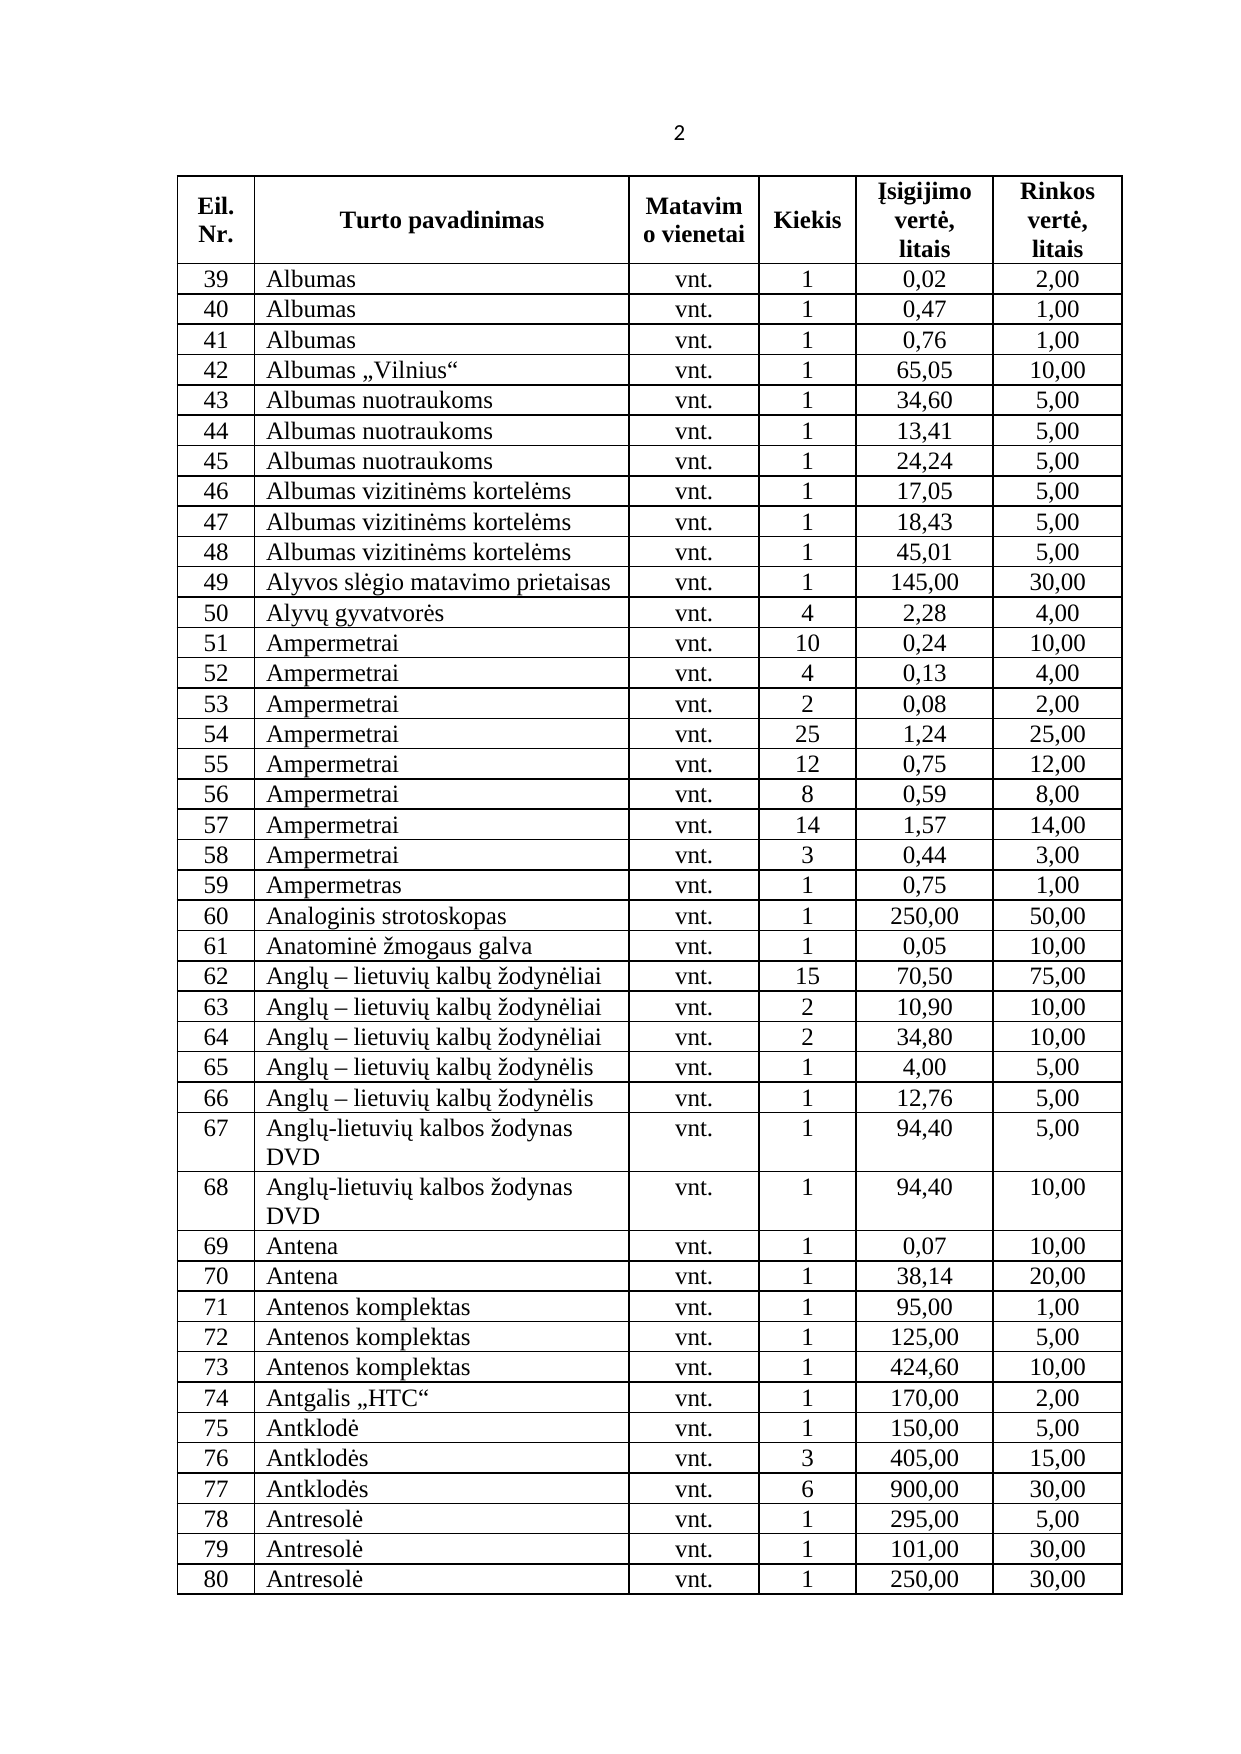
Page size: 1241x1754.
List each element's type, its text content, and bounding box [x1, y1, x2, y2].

table_cell Alyvos slėgio matavimo prietaisas [255, 567, 628, 596]
table_cell Albumas vizitinėms kortelėms [255, 507, 628, 536]
table_cell 1 [760, 931, 855, 960]
table_cell 53 [178, 689, 254, 717]
table_cell 1 [760, 295, 855, 323]
table_cell 10,00 [994, 1172, 1121, 1229]
table_cell 60 [178, 901, 254, 929]
table_cell 4 [760, 598, 855, 626]
table_cell 0,59 [857, 780, 992, 808]
table_cell 1 [760, 537, 855, 566]
table_cell 50,00 [994, 901, 1121, 929]
table_cell 41 [178, 325, 254, 354]
table_cell vnt. [630, 1383, 758, 1411]
table_cell 1 [760, 1413, 855, 1442]
table_cell 1 [760, 1565, 855, 1593]
table_cell 4,00 [994, 658, 1121, 687]
table_cell 71 [178, 1292, 254, 1321]
table_cell 170,00 [857, 1383, 992, 1411]
table_cell vnt. [630, 810, 758, 839]
table_cell 125,00 [857, 1322, 992, 1351]
table_cell 2,00 [994, 689, 1121, 717]
table_cell 70 [178, 1262, 254, 1290]
table_cell vnt. [630, 1474, 758, 1502]
table_cell vnt. [630, 416, 758, 444]
table_cell vnt. [630, 840, 758, 869]
table_cell Antena [255, 1262, 628, 1290]
table_cell 74 [178, 1383, 254, 1411]
table_cell vnt. [630, 1022, 758, 1051]
table_cell 405,00 [857, 1443, 992, 1472]
table_cell 63 [178, 992, 254, 1021]
table_cell 94,40 [857, 1172, 992, 1229]
table_cell 12 [760, 749, 855, 778]
table_cell vnt. [630, 658, 758, 687]
table_cell 10,90 [857, 992, 992, 1021]
table_cell 45 [178, 446, 254, 475]
table_cell 80 [178, 1565, 254, 1593]
table_cell vnt. [630, 749, 758, 778]
table_cell 0,24 [857, 628, 992, 657]
table_header Rinkos vertė, litais [994, 177, 1121, 263]
table_cell 54 [178, 719, 254, 748]
table_cell 94,40 [857, 1113, 992, 1171]
table_cell 1 [760, 1172, 855, 1229]
table_cell 1 [760, 1113, 855, 1171]
table_cell 65 [178, 1052, 254, 1081]
table_cell Antenos komplektas [255, 1292, 628, 1321]
table_cell Ampermetrai [255, 749, 628, 778]
table_cell 5,00 [994, 477, 1121, 505]
table_cell 3 [760, 1443, 855, 1472]
table_cell 68 [178, 1172, 254, 1229]
table_cell 57 [178, 810, 254, 839]
table_cell 0,75 [857, 871, 992, 899]
table_cell Antresolė [255, 1504, 628, 1533]
table_cell 5,00 [994, 1322, 1121, 1351]
table_cell 30,00 [994, 567, 1121, 596]
table_cell Antresolė [255, 1534, 628, 1563]
table_cell vnt. [630, 1083, 758, 1111]
table_cell Ampermetrai [255, 840, 628, 869]
table_cell Anglų – lietuvių kalbų žodynėliai [255, 962, 628, 990]
table_cell Ampermetrai [255, 658, 628, 687]
table_cell vnt. [630, 1262, 758, 1290]
table_cell vnt. [630, 537, 758, 566]
table_cell Analoginis strotoskopas [255, 901, 628, 929]
table_cell 10,00 [994, 1352, 1121, 1381]
table_cell 424,60 [857, 1352, 992, 1381]
table_cell vnt. [630, 1322, 758, 1351]
table_cell vnt. [630, 1352, 758, 1381]
table_cell 1,00 [994, 295, 1121, 323]
table_cell 34,80 [857, 1022, 992, 1051]
table_cell 101,00 [857, 1534, 992, 1563]
table_cell 49 [178, 567, 254, 596]
table_cell Ampermetrai [255, 628, 628, 657]
table_cell 1 [760, 264, 855, 293]
table_cell 10,00 [994, 931, 1121, 960]
table_cell vnt. [630, 719, 758, 748]
table_cell vnt. [630, 507, 758, 536]
table_cell vnt. [630, 1172, 758, 1229]
table_cell 1,00 [994, 1292, 1121, 1321]
table_cell 5,00 [994, 537, 1121, 566]
table_cell vnt. [630, 567, 758, 596]
table_cell 45,01 [857, 537, 992, 566]
table_cell vnt. [630, 1534, 758, 1563]
table_cell 2 [760, 689, 855, 717]
table_cell vnt. [630, 598, 758, 626]
table_cell 13,41 [857, 416, 992, 444]
table_cell Albumas vizitinėms kortelėms [255, 537, 628, 566]
table_cell 0,13 [857, 658, 992, 687]
table_cell vnt. [630, 628, 758, 657]
table_cell vnt. [630, 325, 758, 354]
table_cell 1 [760, 386, 855, 414]
table_cell Anglų-lietuvių kalbos žodynas DVD [255, 1113, 628, 1171]
table_cell 1 [760, 416, 855, 444]
table_header Kiekis [760, 177, 855, 263]
table_cell 0,08 [857, 689, 992, 717]
table_cell 10,00 [994, 628, 1121, 657]
table_cell 150,00 [857, 1413, 992, 1442]
table_cell 1,57 [857, 810, 992, 839]
table_cell 5,00 [994, 1413, 1121, 1442]
table_cell 5,00 [994, 1083, 1121, 1111]
table_cell 5,00 [994, 1113, 1121, 1171]
table_cell 4,00 [994, 598, 1121, 626]
table_cell 73 [178, 1352, 254, 1381]
table_cell 76 [178, 1443, 254, 1472]
table_cell 2 [760, 992, 855, 1021]
table_cell 8,00 [994, 780, 1121, 808]
table_cell vnt. [630, 295, 758, 323]
table_cell 10,00 [994, 1022, 1121, 1051]
table_header Matavimo vienetai [630, 177, 758, 263]
table_cell Alyvų gyvatvorės [255, 598, 628, 626]
table_cell 52 [178, 658, 254, 687]
table_cell 59 [178, 871, 254, 899]
table_cell 10,00 [994, 1231, 1121, 1260]
table_header Turto pavadinimas [255, 177, 628, 263]
table_cell 79 [178, 1534, 254, 1563]
table_cell Anglų – lietuvių kalbų žodynėlis [255, 1083, 628, 1111]
table_cell vnt. [630, 1504, 758, 1533]
table_cell 1 [760, 446, 855, 475]
table_cell Albumas [255, 295, 628, 323]
table_cell 0,07 [857, 1231, 992, 1260]
table_cell 1 [760, 1231, 855, 1260]
table_cell 1,00 [994, 871, 1121, 899]
table_cell 10,00 [994, 992, 1121, 1021]
table_cell Anglų – lietuvių kalbų žodynėliai [255, 992, 628, 1021]
table_cell 3 [760, 840, 855, 869]
table_cell 1 [760, 1052, 855, 1081]
table_cell 51 [178, 628, 254, 657]
table_cell Antresolė [255, 1565, 628, 1593]
table_cell 1 [760, 507, 855, 536]
table_cell 3,00 [994, 840, 1121, 869]
table_header Įsigijimo vertė, litais [857, 177, 992, 263]
table_cell 14 [760, 810, 855, 839]
table_cell Ampermetrai [255, 689, 628, 717]
table_cell Albumas nuotraukoms [255, 416, 628, 444]
table_cell 61 [178, 931, 254, 960]
table_cell vnt. [630, 689, 758, 717]
table_header Eil. Nr. [178, 177, 254, 263]
table_cell vnt. [630, 1292, 758, 1321]
table_cell 43 [178, 386, 254, 414]
table_cell 18,43 [857, 507, 992, 536]
table_cell 4 [760, 658, 855, 687]
table_cell 38,14 [857, 1262, 992, 1290]
table_cell 25,00 [994, 719, 1121, 748]
table_cell Anglų-lietuvių kalbos žodynas DVD [255, 1172, 628, 1229]
table_cell 1 [760, 355, 855, 384]
table_cell Antklodė [255, 1413, 628, 1442]
table_cell 5,00 [994, 507, 1121, 536]
table_cell 5,00 [994, 446, 1121, 475]
table_cell 24,24 [857, 446, 992, 475]
table_cell 34,60 [857, 386, 992, 414]
table_cell 1 [760, 325, 855, 354]
table_cell 17,05 [857, 477, 992, 505]
table_cell 0,05 [857, 931, 992, 960]
table_cell 6 [760, 1474, 855, 1502]
table_cell 12,76 [857, 1083, 992, 1111]
table_cell 72 [178, 1322, 254, 1351]
table_cell vnt. [630, 1231, 758, 1260]
table_cell vnt. [630, 1413, 758, 1442]
table_cell vnt. [630, 992, 758, 1021]
table_cell 20,00 [994, 1262, 1121, 1290]
table_cell 95,00 [857, 1292, 992, 1321]
table_cell 0,76 [857, 325, 992, 354]
table_cell 12,00 [994, 749, 1121, 778]
table_cell 5,00 [994, 1052, 1121, 1081]
table_cell 75,00 [994, 962, 1121, 990]
table_cell 48 [178, 537, 254, 566]
table_cell 15,00 [994, 1443, 1121, 1472]
table_cell 10,00 [994, 355, 1121, 384]
table_cell 40 [178, 295, 254, 323]
table_cell vnt. [630, 1052, 758, 1081]
table_cell 66 [178, 1083, 254, 1111]
table_cell Antklodės [255, 1443, 628, 1472]
table_cell 1 [760, 567, 855, 596]
table_cell vnt. [630, 1565, 758, 1593]
table_cell Anglų – lietuvių kalbų žodynėliai [255, 1022, 628, 1051]
table_cell 295,00 [857, 1504, 992, 1533]
table_cell vnt. [630, 931, 758, 960]
table_cell Antgalis „HTC“ [255, 1383, 628, 1411]
table_cell vnt. [630, 355, 758, 384]
table_cell 0,47 [857, 295, 992, 323]
table_cell vnt. [630, 1113, 758, 1171]
table_cell 2 [760, 1022, 855, 1051]
table_cell 0,02 [857, 264, 992, 293]
table_cell 65,05 [857, 355, 992, 384]
table_cell vnt. [630, 386, 758, 414]
table_cell Ampermetrai [255, 780, 628, 808]
table_cell 30,00 [994, 1565, 1121, 1593]
table_cell 5,00 [994, 1504, 1121, 1533]
table_cell 900,00 [857, 1474, 992, 1502]
table_cell 15 [760, 962, 855, 990]
table_cell Ampermetras [255, 871, 628, 899]
table_cell 58 [178, 840, 254, 869]
table_cell Albumas nuotraukoms [255, 386, 628, 414]
table_cell 67 [178, 1113, 254, 1171]
table_cell 1 [760, 901, 855, 929]
table_cell 0,75 [857, 749, 992, 778]
table_cell 69 [178, 1231, 254, 1260]
table_cell 145,00 [857, 567, 992, 596]
table_cell vnt. [630, 264, 758, 293]
table_cell 2,00 [994, 264, 1121, 293]
table_cell vnt. [630, 446, 758, 475]
table_cell 1 [760, 477, 855, 505]
table_cell 5,00 [994, 386, 1121, 414]
table_cell vnt. [630, 962, 758, 990]
table_cell 1 [760, 1352, 855, 1381]
table_cell 64 [178, 1022, 254, 1051]
table_cell 1 [760, 1292, 855, 1321]
table_cell Antena [255, 1231, 628, 1260]
table_cell Antklodės [255, 1474, 628, 1502]
table_cell Antenos komplektas [255, 1322, 628, 1351]
table_cell 1 [760, 1504, 855, 1533]
table_cell 1 [760, 1322, 855, 1351]
table_cell vnt. [630, 1443, 758, 1472]
table_cell 70,50 [857, 962, 992, 990]
table_cell 14,00 [994, 810, 1121, 839]
table_cell 10 [760, 628, 855, 657]
table_cell 250,00 [857, 901, 992, 929]
table_cell 1 [760, 1083, 855, 1111]
table_cell 30,00 [994, 1474, 1121, 1502]
table_cell 62 [178, 962, 254, 990]
table_cell 44 [178, 416, 254, 444]
table_cell 1 [760, 871, 855, 899]
table_cell 77 [178, 1474, 254, 1502]
table_cell 8 [760, 780, 855, 808]
table_cell 2,00 [994, 1383, 1121, 1411]
table_cell Ampermetrai [255, 719, 628, 748]
table_cell 4,00 [857, 1052, 992, 1081]
table_cell 47 [178, 507, 254, 536]
table_cell 56 [178, 780, 254, 808]
table_cell vnt. [630, 477, 758, 505]
table_cell 75 [178, 1413, 254, 1442]
table_cell 1 [760, 1262, 855, 1290]
table_cell 1,00 [994, 325, 1121, 354]
table_cell 1 [760, 1383, 855, 1411]
table_cell Albumas vizitinėms kortelėms [255, 477, 628, 505]
table_cell 55 [178, 749, 254, 778]
table_cell 42 [178, 355, 254, 384]
table_cell Albumas [255, 264, 628, 293]
table_cell 50 [178, 598, 254, 626]
table_cell 250,00 [857, 1565, 992, 1593]
table_cell 30,00 [994, 1534, 1121, 1563]
table_cell Ampermetrai [255, 810, 628, 839]
table_cell Anglų – lietuvių kalbų žodynėlis [255, 1052, 628, 1081]
table_cell 0,44 [857, 840, 992, 869]
table_cell 1,24 [857, 719, 992, 748]
table_cell 78 [178, 1504, 254, 1533]
table_cell vnt. [630, 901, 758, 929]
table_cell 5,00 [994, 416, 1121, 444]
table_cell 46 [178, 477, 254, 505]
table_cell Albumas [255, 325, 628, 354]
table_cell 39 [178, 264, 254, 293]
table_cell 2,28 [857, 598, 992, 626]
table_cell 25 [760, 719, 855, 748]
table_cell Albumas nuotraukoms [255, 446, 628, 475]
table_cell vnt. [630, 780, 758, 808]
table_cell Albumas „Vilnius“ [255, 355, 628, 384]
table_cell 1 [760, 1534, 855, 1563]
table_cell vnt. [630, 871, 758, 899]
table_cell Antenos komplektas [255, 1352, 628, 1381]
table_cell Anatominė žmogaus galva [255, 931, 628, 960]
